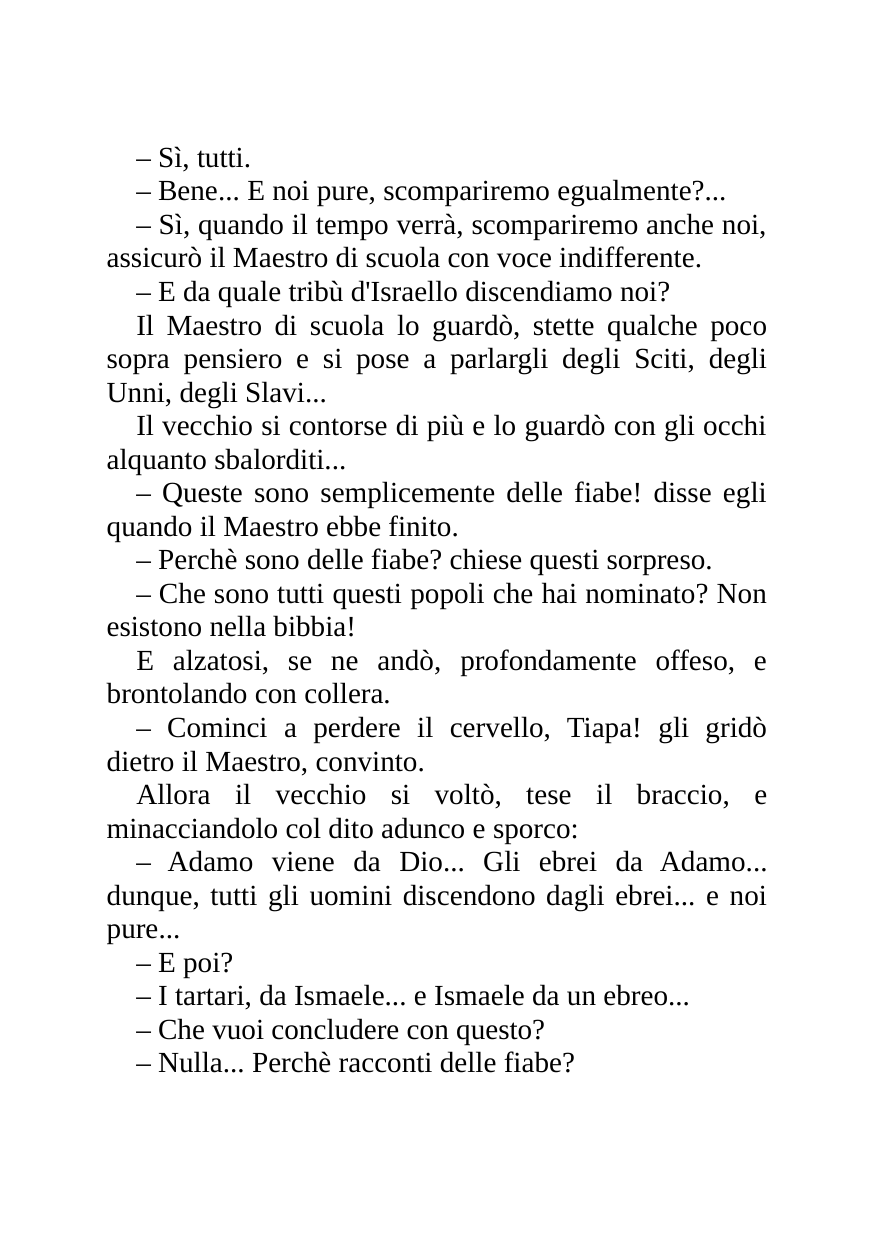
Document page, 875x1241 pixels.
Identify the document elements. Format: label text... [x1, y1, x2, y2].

text – Che vuoi concludere con questo? [106, 1012, 768, 1046]
text – Perchè sono delle fiabe? chiese questi sorpreso. [106, 542, 768, 576]
text Allora il vecchio si voltò, tese il braccio, e minacciandolo col dito adunco e sporco: [106, 777, 768, 844]
text – Sì, tutti. [106, 140, 768, 173]
text – Nulla... Perchè racconti delle fiabe? [106, 1046, 768, 1079]
text – Cominci a perdere il cervello, Tiapa! gli gridò dietro il Maestro, convinto. [106, 710, 768, 777]
text – I tartari, da Ismaele... e Ismaele da un ebreo... [106, 978, 768, 1012]
text – Che sono tutti questi popoli che hai nominato? Non esistono nella bibbia! [106, 576, 768, 643]
text – Sì, quando il tempo verrà, scompariremo anche noi, assicurò il Maestro di scuola con voce indifferente. [106, 207, 768, 274]
text Il Maestro di scuola lo guardò, stette qualche poco sopra pensiero e si pose a parlargli degli Sciti, degli Unni, degli Slavi... [106, 308, 768, 408]
text Il vecchio si contorse di più e lo guardò con gli occhi alquanto sbalorditi... [106, 408, 768, 475]
text E alzatosi, se ne andò, profondamente offeso, e brontolando con collera. [106, 643, 768, 710]
text – Queste sono semplicemente delle fiabe! disse egli quando il Maestro ebbe finito. [106, 475, 768, 542]
text – E poi? [106, 945, 768, 978]
text – Adamo viene da Dio... Gli ebrei da Adamo... dunque, tutti gli uomini discendono dagli ebrei... e noi pure... [106, 844, 768, 945]
text – Bene... E noi pure, scompariremo egualmente?... [106, 173, 768, 207]
text – E da quale tribù d'Israello discendiamo noi? [106, 274, 768, 308]
